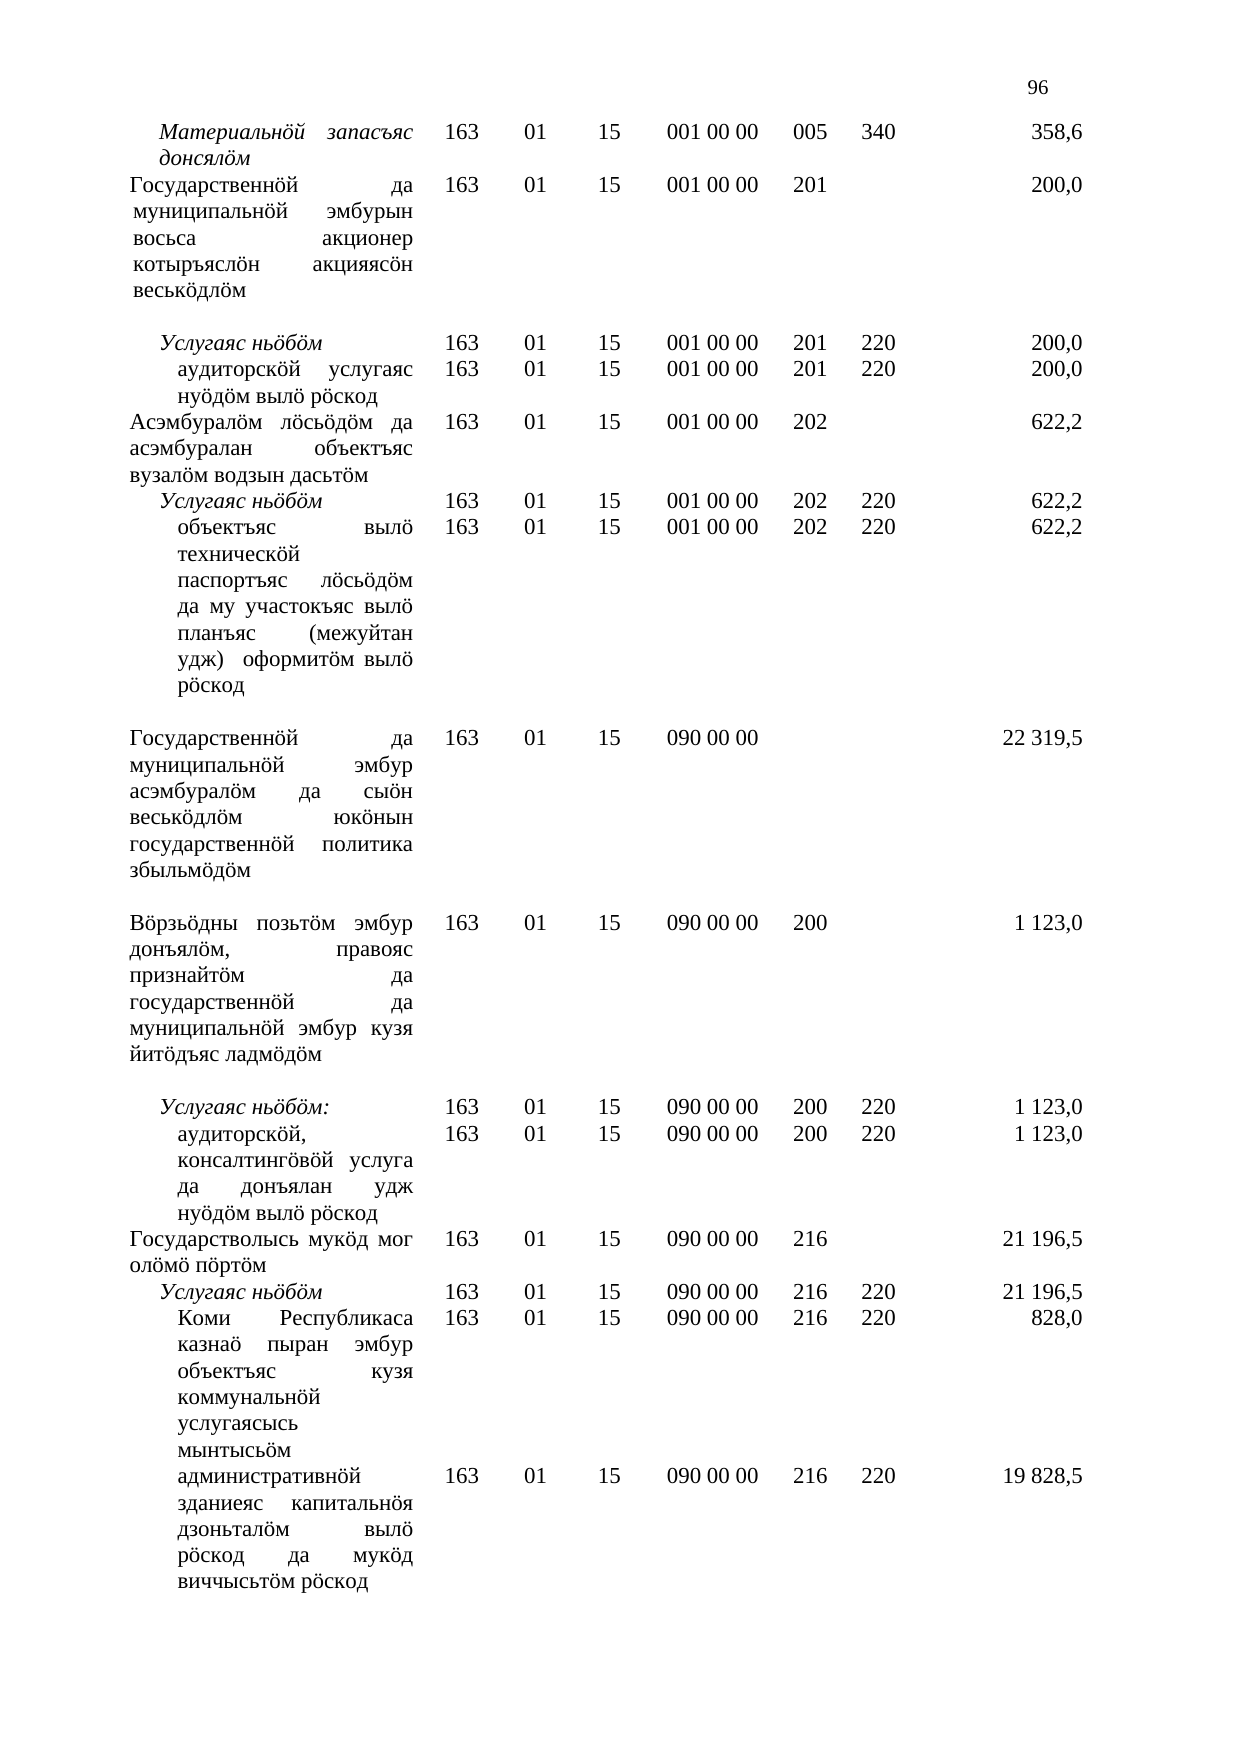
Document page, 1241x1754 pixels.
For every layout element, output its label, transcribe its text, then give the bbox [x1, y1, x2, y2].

table_cell 001 00 00 [646, 408, 779, 487]
table_cell 163 [425, 514, 498, 724]
table_cell 090 00 00 [646, 909, 779, 1093]
table_cell 15 [572, 118, 646, 171]
table_cell Государстволысь мукöд мог олöмö пöртöм [118, 1225, 424, 1278]
table_cell 216 [779, 1462, 841, 1594]
table_cell 22 319,5 [915, 724, 1094, 909]
table_cell 216 [779, 1278, 841, 1304]
table_cell Государственнöй да муниципальнöй эмбур асэмбуралöм да сыöн веськöдлöм юкöнын государственнöй политика збыльмöдöм [118, 724, 424, 909]
table_cell 358,6 [915, 118, 1094, 171]
table_cell 01 [498, 1120, 572, 1225]
table_cell 220 [841, 355, 915, 408]
table_cell [1094, 329, 1150, 355]
table_cell 163 [425, 1120, 498, 1225]
table_cell 200,0 [915, 355, 1094, 408]
table_cell Асэмбуралöм лöсьöдöм да асэмбуралан объектъяс вузалöм водзын дасьтöм [118, 408, 424, 487]
table_cell 15 [572, 408, 646, 487]
table_cell 01 [498, 1278, 572, 1304]
table_cell 340 [841, 118, 915, 171]
table_cell [1094, 1120, 1150, 1225]
table_cell Услугаяс ньöбöм [118, 487, 424, 513]
table_cell 622,2 [915, 408, 1094, 487]
table_cell 090 00 00 [646, 1093, 779, 1119]
table_cell 01 [498, 171, 572, 329]
table_cell 01 [498, 355, 572, 408]
table_cell 15 [572, 355, 646, 408]
table_cell 201 [779, 171, 841, 329]
table_cell [1094, 1278, 1150, 1304]
table_cell 163 [425, 487, 498, 513]
table_cell [1094, 1304, 1150, 1462]
table_cell 200 [779, 909, 841, 1093]
table_cell Коми Республикаса казнаö пыран эмбур объектъяс кузя коммунальнöй услугаясысь мынтысьöм [118, 1304, 424, 1462]
table_cell [1094, 355, 1150, 408]
table_cell 163 [425, 1304, 498, 1462]
table_cell [1094, 909, 1150, 1093]
table_cell 01 [498, 408, 572, 487]
table_cell 01 [498, 1093, 572, 1119]
table_cell аудиторскöй услугаяс нуöдöм вылö рöскод [118, 355, 424, 408]
table_cell 001 00 00 [646, 171, 779, 329]
table_cell [1094, 487, 1150, 513]
table_cell 828,0 [915, 1304, 1094, 1462]
table_cell 15 [572, 171, 646, 329]
table_cell аудиторскöй, консалтингöвöй услуга да донъялан удж нуöдöм вылö рöскод [118, 1120, 424, 1225]
table_cell 216 [779, 1225, 841, 1278]
table_cell 19 828,5 [915, 1462, 1094, 1594]
table_cell 163 [425, 1225, 498, 1278]
table_cell 15 [572, 1278, 646, 1304]
table_cell 01 [498, 1462, 572, 1594]
table_cell 090 00 00 [646, 1462, 779, 1594]
table_cell 201 [779, 329, 841, 355]
table_cell 15 [572, 514, 646, 724]
table_cell 1 123,0 [915, 1120, 1094, 1225]
table_cell 001 00 00 [646, 118, 779, 171]
table_cell 090 00 00 [646, 724, 779, 909]
table_cell [1094, 171, 1150, 329]
table_cell 15 [572, 1120, 646, 1225]
table_cell [1094, 408, 1150, 487]
table_cell 005 [779, 118, 841, 171]
table_cell 163 [425, 118, 498, 171]
table_cell 01 [498, 118, 572, 171]
table_cell 163 [425, 1278, 498, 1304]
table_cell 220 [841, 1304, 915, 1462]
table_cell [1094, 514, 1150, 724]
table_cell 202 [779, 408, 841, 487]
table_cell 15 [572, 1093, 646, 1119]
table_cell [1094, 1225, 1150, 1278]
table_cell 202 [779, 487, 841, 513]
table_cell [841, 408, 915, 487]
table_cell [1094, 118, 1150, 171]
table_cell [841, 171, 915, 329]
table_cell 01 [498, 514, 572, 724]
table_cell 163 [425, 171, 498, 329]
table_cell Услугаяс ньöбöм [118, 329, 424, 355]
table_cell 163 [425, 1093, 498, 1119]
table_cell [1094, 724, 1150, 909]
table_cell 622,2 [915, 514, 1094, 724]
table_cell Государственнöй да муниципальнöй эмбурын восьса акционер котыръяслöн акцияясöн веськöдлöм [118, 171, 424, 329]
table_cell 202 [779, 514, 841, 724]
table_cell Вöрзьöдны позьтöм эмбур донъялöм, правояс признайтöм да государственнöй да муниципальнöй эмбур кузя йитöдъяс ладмöдöм [118, 909, 424, 1093]
table_cell [1094, 1093, 1150, 1119]
table_cell [841, 724, 915, 909]
table_cell 01 [498, 909, 572, 1093]
table_cell 220 [841, 1093, 915, 1119]
table_cell 15 [572, 1225, 646, 1278]
table_cell 090 00 00 [646, 1278, 779, 1304]
table_cell 21 196,5 [915, 1225, 1094, 1278]
table_cell 001 00 00 [646, 329, 779, 355]
table_cell 220 [841, 1120, 915, 1225]
table_cell 001 00 00 [646, 514, 779, 724]
table_cell 163 [425, 355, 498, 408]
table_cell 01 [498, 329, 572, 355]
table_cell 220 [841, 329, 915, 355]
table_cell [841, 1225, 915, 1278]
table_cell Услугаяс ньöбöм [118, 1278, 424, 1304]
table_cell 15 [572, 724, 646, 909]
table_cell 090 00 00 [646, 1304, 779, 1462]
table_cell 01 [498, 1304, 572, 1462]
table_cell 090 00 00 [646, 1120, 779, 1225]
table_cell 220 [841, 1462, 915, 1594]
table_cell 21 196,5 [915, 1278, 1094, 1304]
table_cell 200 [779, 1120, 841, 1225]
table_cell 15 [572, 487, 646, 513]
table_cell 15 [572, 329, 646, 355]
table_cell 220 [841, 487, 915, 513]
table_cell 01 [498, 1225, 572, 1278]
table_cell 15 [572, 1462, 646, 1594]
table_cell 622,2 [915, 487, 1094, 513]
table_cell [841, 909, 915, 1093]
table_cell 1 123,0 [915, 909, 1094, 1093]
table_cell 163 [425, 329, 498, 355]
table_cell 220 [841, 1278, 915, 1304]
table_cell 163 [425, 1462, 498, 1594]
table_cell 01 [498, 487, 572, 513]
table_cell [779, 724, 841, 909]
table_cell 216 [779, 1304, 841, 1462]
table_cell 001 00 00 [646, 487, 779, 513]
table_cell 163 [425, 408, 498, 487]
table_cell 15 [572, 1304, 646, 1462]
table_cell 090 00 00 [646, 1225, 779, 1278]
table_cell Материальнöй запасъяс донсялöм [118, 118, 424, 171]
table_cell административнöй зданиеяс капитальнöя дзоньталöм вылö рöскод да мукöд виччысьтöм рöскод [118, 1462, 424, 1594]
table_cell [1094, 1462, 1150, 1594]
table_cell 15 [572, 909, 646, 1093]
table_cell 1 123,0 [915, 1093, 1094, 1119]
table_cell 220 [841, 514, 915, 724]
table_cell 163 [425, 724, 498, 909]
table_cell 200,0 [915, 329, 1094, 355]
table_cell 163 [425, 909, 498, 1093]
table_cell объектъяс вылö техническöй паспортъяс лöсьöдöм да му участокъяс вылö планъяс (межуйтан удж) оформитöм вылö рöскод [118, 514, 424, 724]
table_cell 01 [498, 724, 572, 909]
table_cell 201 [779, 355, 841, 408]
table_cell Услугаяс ньöбöм: [118, 1093, 424, 1119]
table_cell 200 [779, 1093, 841, 1119]
table_cell 001 00 00 [646, 355, 779, 408]
table_cell 200,0 [915, 171, 1094, 329]
